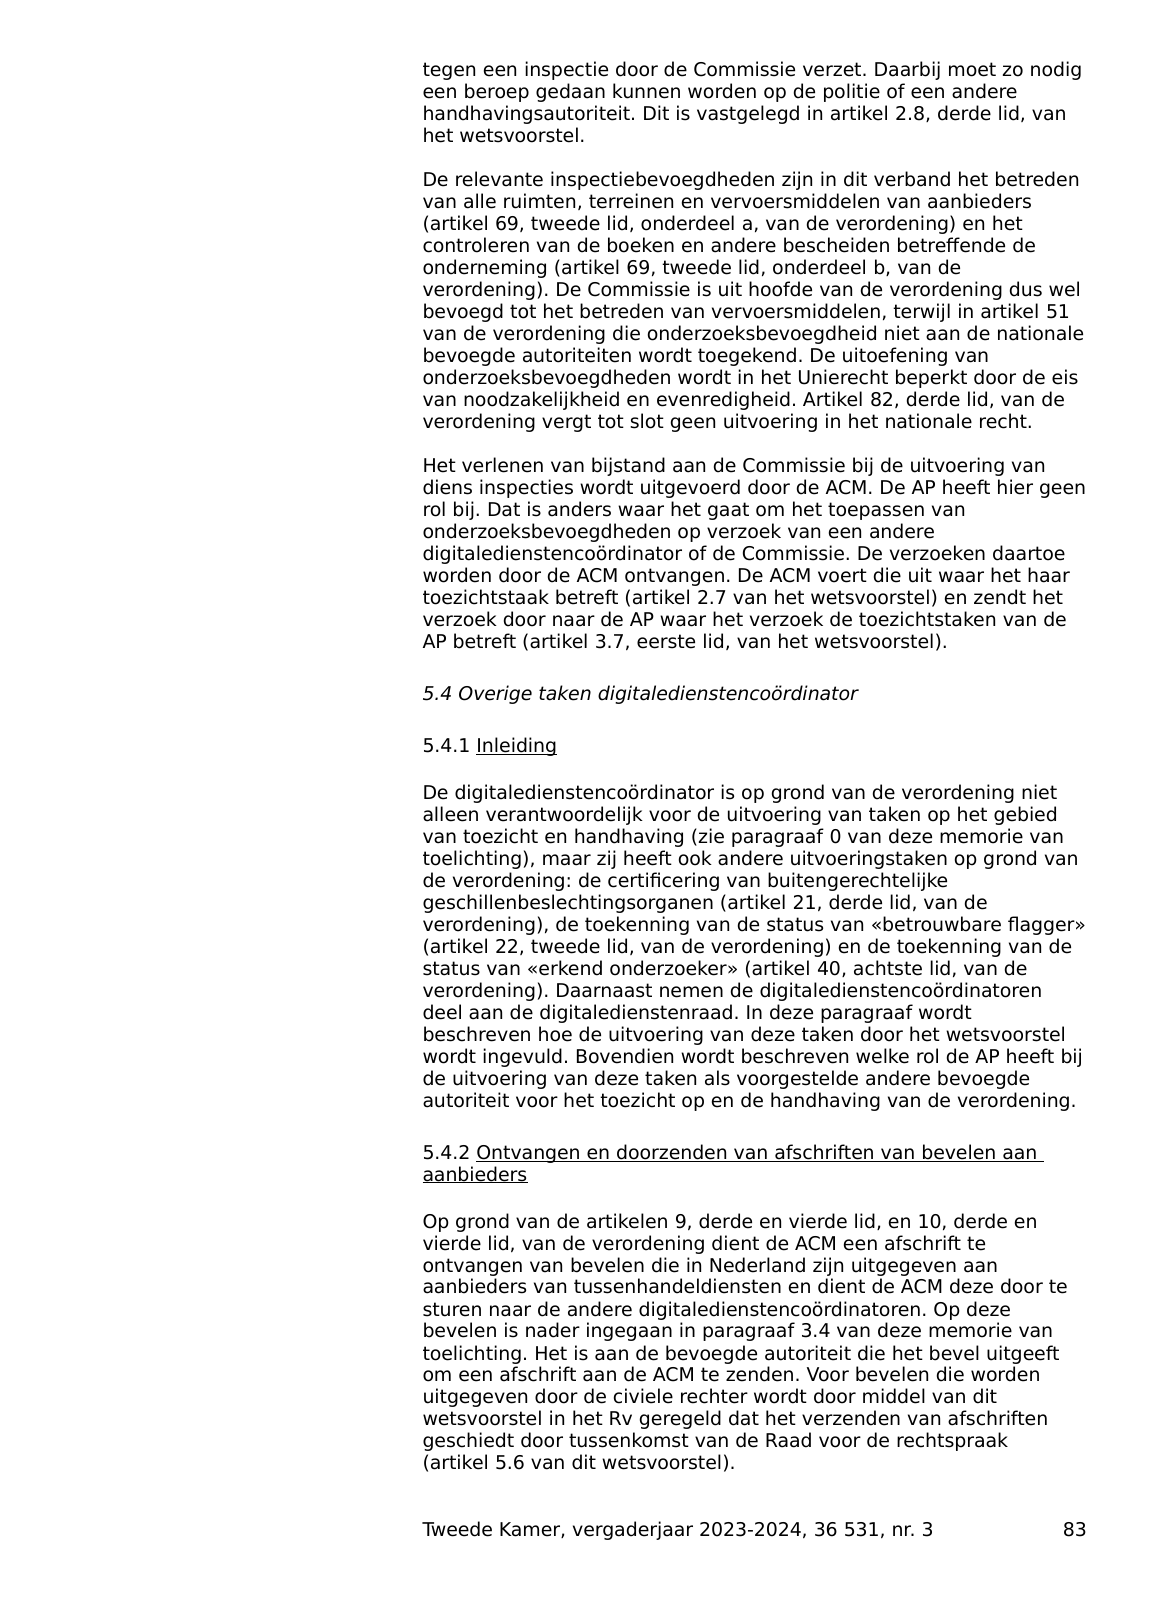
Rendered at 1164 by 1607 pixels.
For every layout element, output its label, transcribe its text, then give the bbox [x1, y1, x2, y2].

text Op grond van de artikelen 9, derde en vierde lid, en 10, derde en vierde lid, van de verordening dient de ACM een afschrift te ontvangen van bevelen die in Nederland zijn uitgegeven aan aanbieders van tussenhandeldiensten en dient de ACM deze door te sturen naar de andere digitaledienstencoördinatoren. Op deze bevelen is nader ingegaan in paragraaf 3.4 van deze memorie van toelichting. Het is aan de bevoegde autoriteit die het bevel uitgeeft om een afschrift aan de ACM te zenden. Voor bevelen die worden uitgegeven door de civiele rechter wordt door middel van dit wetsvoorstel in het Rv geregeld dat het verzenden van afschriften geschiedt door tussenkomst van de Raad voor de rechtspraak (artikel 5.6 van dit wetsvoorstel). [422, 1211, 1087, 1474]
text Het verlenen van bijstand aan de Commissie bij de uitvoering van diens inspecties wordt uitgevoerd door de ACM. De AP heeft hier geen rol bij. Dat is anders waar het gaat om het toepassen van onderzoeksbevoegdheden op verzoek van een andere digitaledienstencoördinator of de Commissie. De verzoeken daartoe worden door de ACM ontvangen. De ACM voert die uit waar het haar toezichtstaak betreft (artikel 2.7 van het wetsvoorstel) en zendt het verzoek door naar de AP waar het verzoek de toezichtstaken van de AP betreft (artikel 3.7, eerste lid, van het wetsvoorstel). [422, 455, 1087, 653]
subtitle 5.4.1 Inleiding [422, 735, 1087, 757]
text tegen een inspectie door de Commissie verzet. Daarbij moet zo nodig een beroep gedaan kunnen worden op de politie of een andere handhavingsautoriteit. Dit is vastgelegd in artikel 2.8, derde lid, van het wetsvoorstel. [422, 59, 1087, 147]
text De relevante inspectiebevoegdheden zijn in dit verband het betreden van alle ruimten, terreinen en vervoersmiddelen van aanbieders (artikel 69, tweede lid, onderdeel a, van de verordening) en het controleren van de boeken en andere bescheiden betreffende de onderneming (artikel 69, tweede lid, onderdeel b, van de verordening). De Commissie is uit hoofde van de verordening dus wel bevoegd tot het betreden van vervoersmiddelen, terwijl in artikel 51 van de verordening die onderzoeksbevoegdheid niet aan de nationale bevoegde autoriteiten wordt toegekend. De uitoefening van onderzoeksbevoegdheden wordt in het Unierecht beperkt door de eis van noodzakelijkheid en evenredigheid. Artikel 82, derde lid, van de verordening vergt tot slot geen uitvoering in het nationale recht. [422, 169, 1087, 433]
subtitle 5.4.2 Ontvangen en doorzenden van afschriften van bevelen aan aanbieders [422, 1142, 1087, 1186]
subtitle 5.4 Overige taken digitaledienstencoördinator [422, 683, 1087, 705]
text De digitaledienstencoördinator is op grond van de verordening niet alleen verantwoordelijk voor de uitvoering van taken op het gebied van toezicht en handhaving (zie paragraaf 0 van deze memorie van toelichting), maar zij heeft ook andere uitvoeringstaken op grond van de verordening: de certificering van buitengerechtelijke geschillenbeslechtingsorganen (artikel 21, derde lid, van de verordening), de toekenning van de status van «betrouwbare flagger» (artikel 22, tweede lid, van de verordening) en de toekenning van de status van «erkend onderzoeker» (artikel 40, achtste lid, van de verordening). Daarnaast nemen de digitaledienstencoördinatoren deel aan de digitaledienstenraad. In deze paragraaf wordt beschreven hoe de uitvoering van deze taken door het wetsvoorstel wordt ingevuld. Bovendien wordt beschreven welke rol de AP heeft bij de uitvoering van deze taken als voorgestelde andere bevoegde autoriteit voor het toezicht op en de handhaving van de verordening. [422, 782, 1087, 1112]
